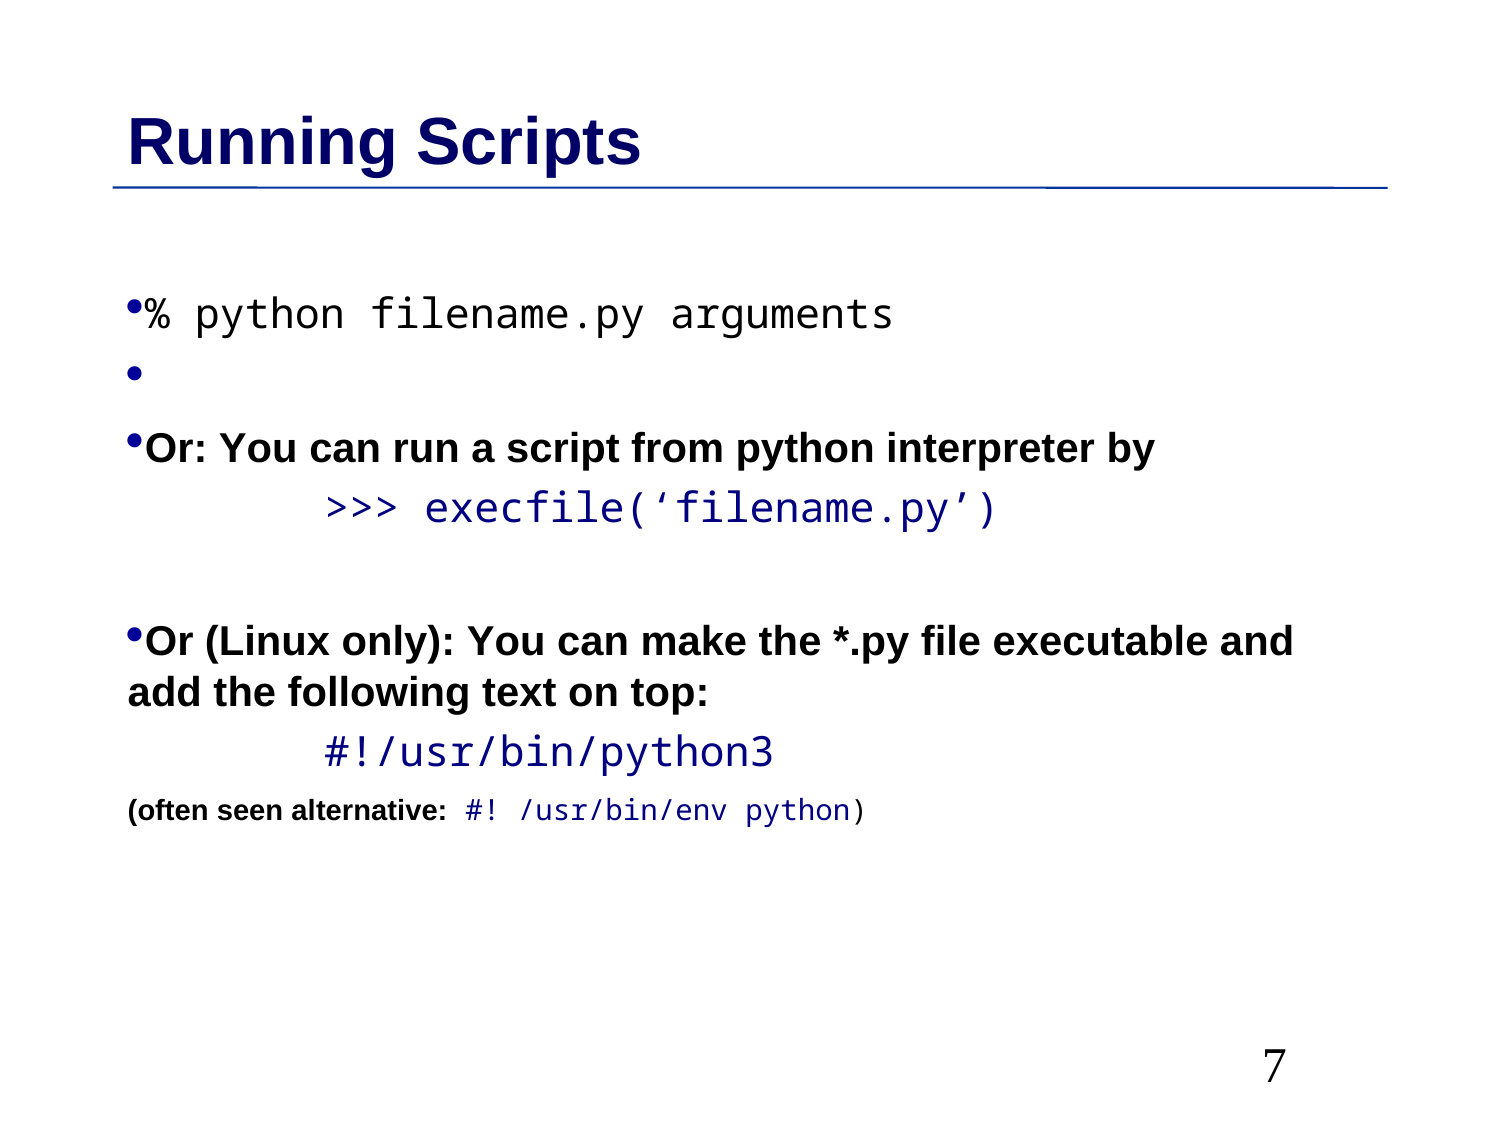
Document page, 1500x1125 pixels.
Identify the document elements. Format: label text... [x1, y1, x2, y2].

title Running Scripts [112, 89, 1388, 185]
text_box [1074, 994, 1387, 1125]
list % python filename.py arguments Or: You can run a script from python interpreter by >>> execfile(‘filename.py’) Or (Linux only): You can make the *.py file executable and add the following text on top: #!/usr/bin/python3 (often seen alternative: #! /usr/bin/env python) [112, 212, 1388, 835]
